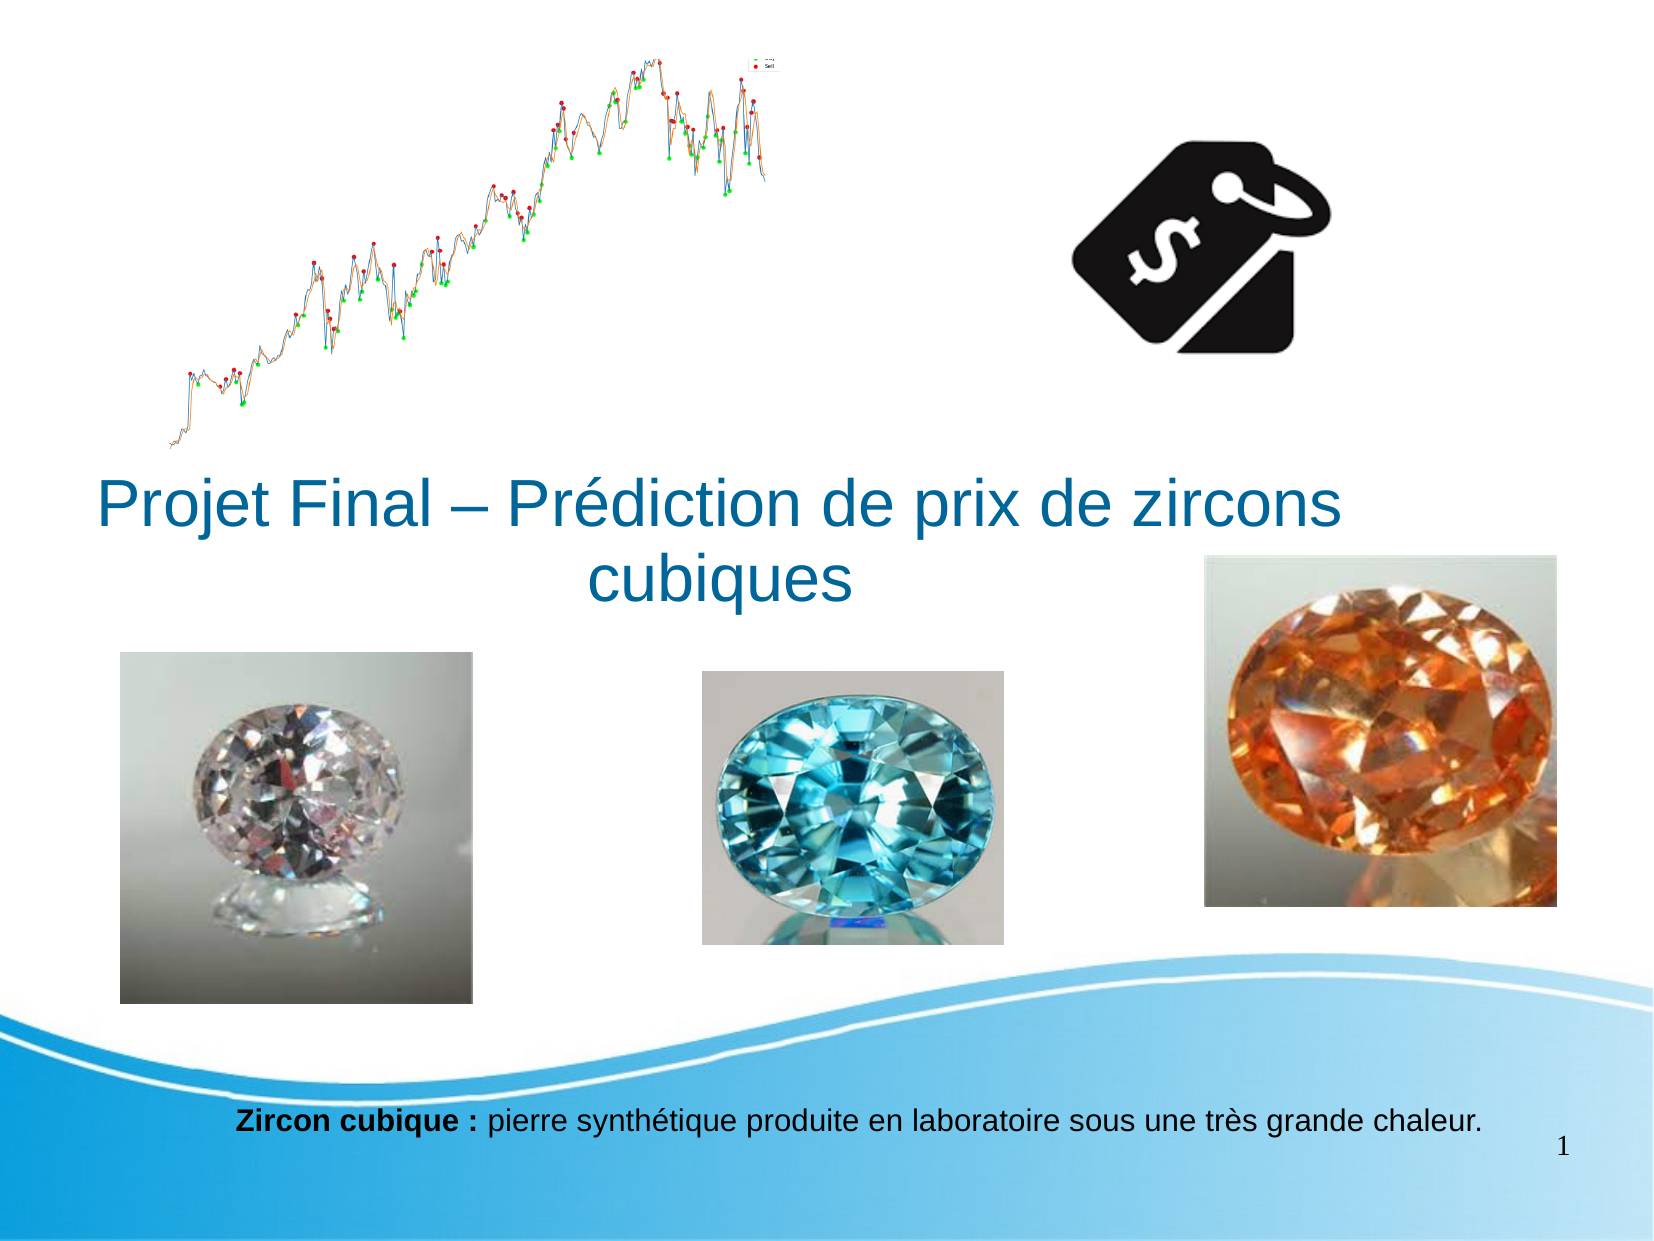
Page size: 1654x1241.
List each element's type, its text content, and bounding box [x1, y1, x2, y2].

picture [702, 671, 1004, 945]
title Projet Final – Prédiction de prix de zircons cubiques [0, 437, 1465, 645]
text_box Zircon cubique : pierre synthétique produite en laboratoire sous une très grande chaleur. [220, 1096, 1501, 1146]
picture [1015, 61, 1389, 414]
picture [153, 59, 780, 449]
picture [1204, 555, 1557, 907]
picture [0, 652, 1654, 1241]
picture [85, 1053, 95, 1059]
